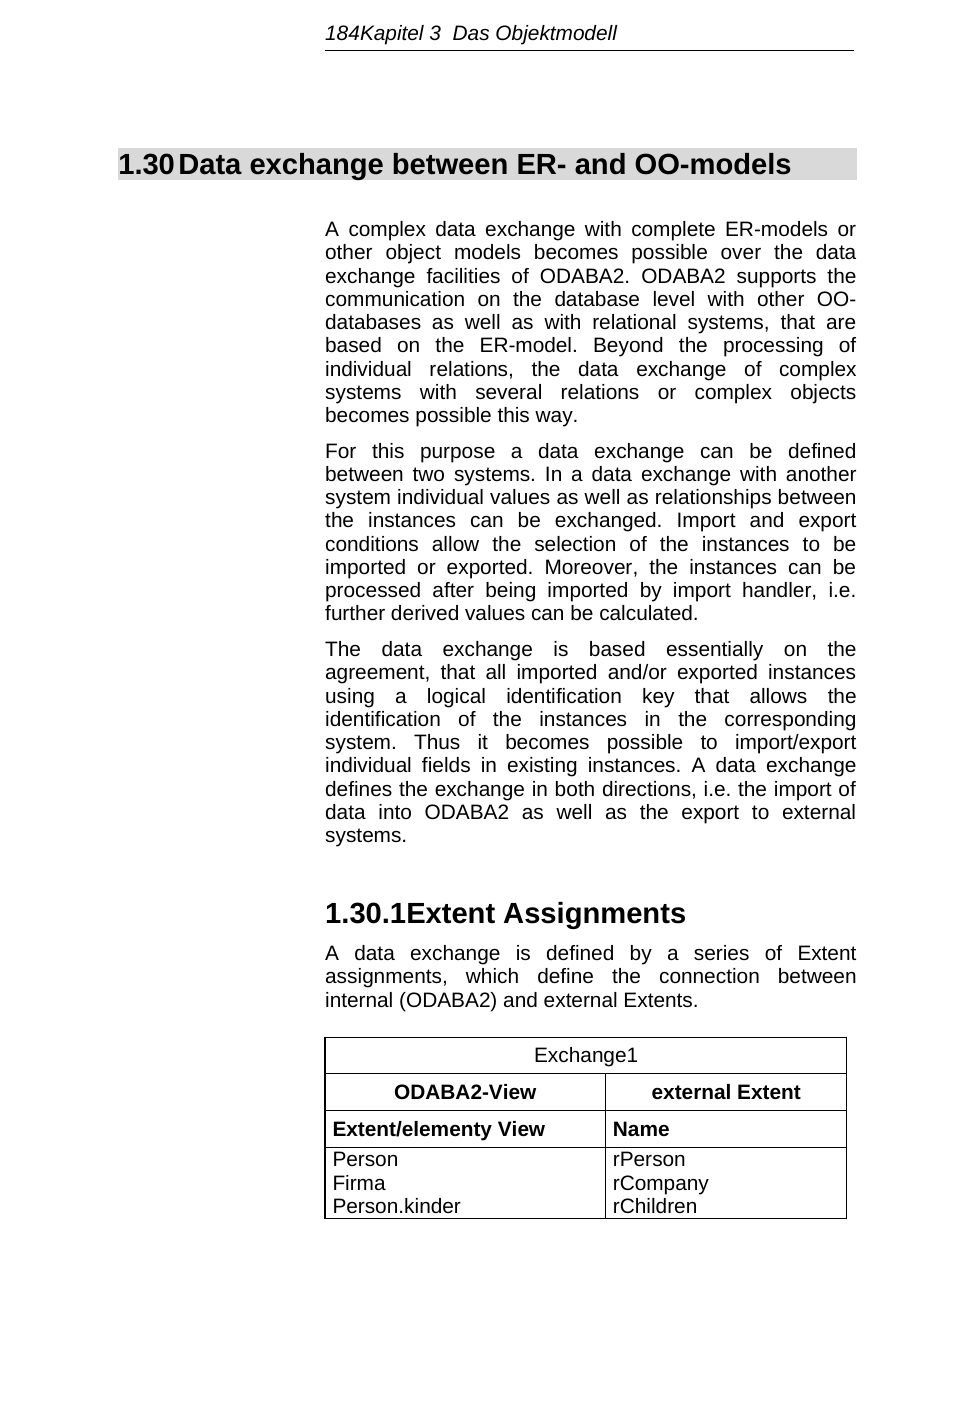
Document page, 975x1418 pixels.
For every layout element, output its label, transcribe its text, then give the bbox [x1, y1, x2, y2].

table_cell ODABA2-View [326, 1074, 605, 1110]
text A complex data exchange with complete ER-models or other object models becomes possible over the data exchange facilities of ODABA2. ODABA2 supports the communication on the database level with other OO-databases as well as with relational systems, that are based on the ER-model. Beyond the processing of individual relations, the data exchange of complex systems with several relations or complex objects becomes possible this way. [325, 218, 857, 427]
text A data exchange is defined by a series of Extent assignments, which define the connection between internal (ODABA2) and external Extents. [325, 942, 857, 1012]
table_cell Name [606, 1111, 846, 1147]
table_cell rPerson [606, 1148, 846, 1171]
table_cell Person.kinder [326, 1194, 605, 1218]
table_header Exchange1 [326, 1038, 846, 1073]
text For this purpose a data exchange can be defined between two systems. In a data exchange with another system individual values as well as relationships between the instances can be exchanged. Import and export conditions allow the selection of the instances to be imported or exported. Moreover, the instances can be processed after being imported by import handler, i.e. further derived values can be calculated. [325, 439, 857, 625]
table_cell rChildren [606, 1194, 846, 1218]
subtitle Data exchange between ER- and OO-models [118, 148, 857, 180]
table_cell Firma [326, 1171, 605, 1194]
text The data exchange is based essentially on the agreement, that all imported and/or exported instances using a logical identification key that allows the identification of the instances in the corresponding system. Thus it becomes possible to import/export individual fields in existing instances. A data exchange defines the exchange in both directions, i.e. the import of data into ODABA2 as well as the export to external systems. [325, 638, 857, 847]
table_cell external Extent [606, 1074, 846, 1110]
table_cell rCompany [606, 1171, 846, 1194]
table_cell Person [326, 1148, 605, 1171]
table_cell Extent/elementy View [326, 1111, 605, 1147]
subtitle Extent Assignments [325, 897, 857, 929]
